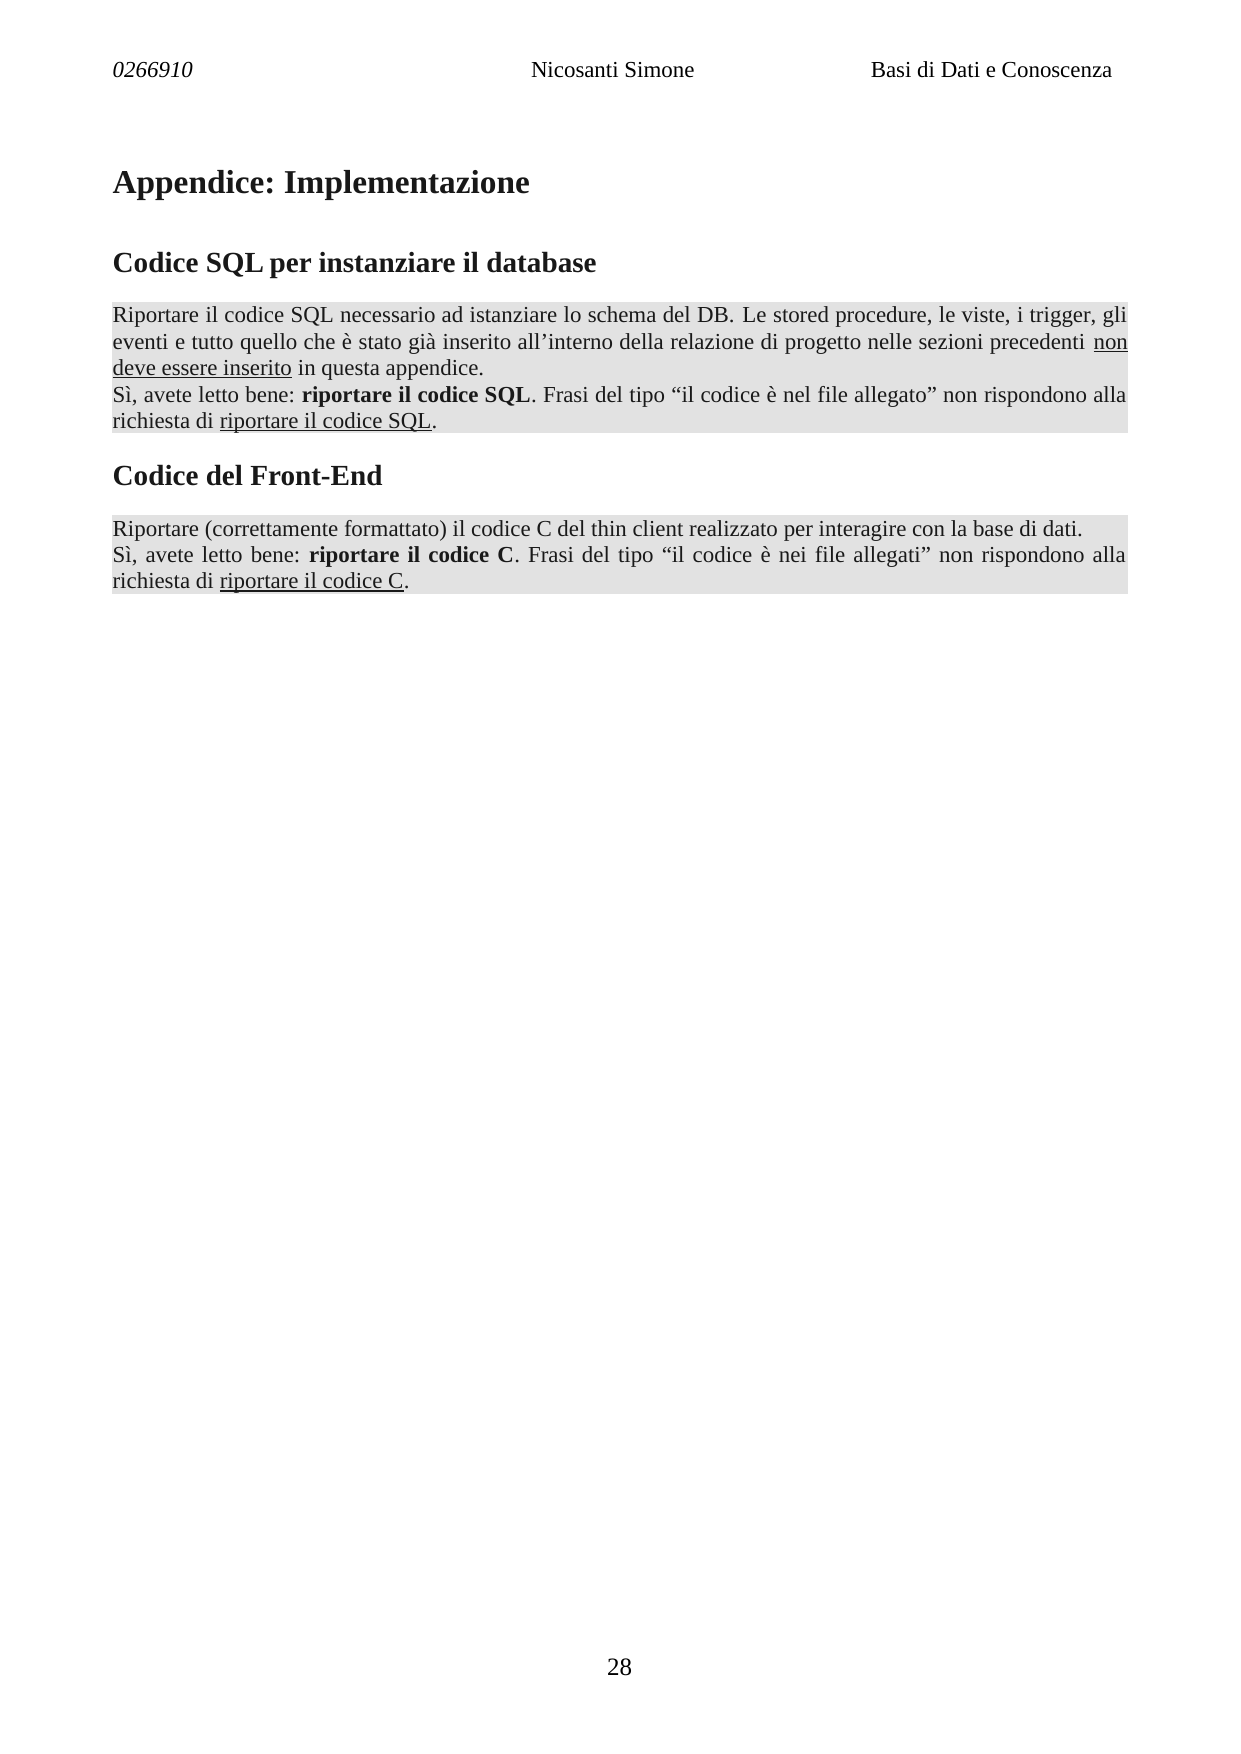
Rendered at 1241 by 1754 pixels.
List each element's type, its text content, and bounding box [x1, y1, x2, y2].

subtitle Codice SQL per instanziare il database [112, 245, 1128, 278]
text Sì, avete letto bene: riportare il codice C. Frasi del tipo “il codice è nei file allegati” non rispondono alla richiesta di riportare il codice C. [112, 541, 1128, 594]
subtitle Appendice: Implementazione [112, 162, 1128, 201]
subtitle Codice del Front-End [112, 458, 1128, 492]
text Sì, avete letto bene: riportare il codice SQL. Frasi del tipo “il codice è nel file allegato” non rispondono alla richiesta di riportare il codice SQL. [112, 381, 1128, 433]
text Riportare il codice SQL necessario ad istanziare lo schema del DB. Le stored procedure, le viste, i trigger, gli eventi e tutto quello che è stato già inserito all’interno della relazione di progetto nelle sezioni precedenti non deve essere inserito in questa appendice. [112, 302, 1128, 381]
text Riportare (correttamente formattato) il codice C del thin client realizzato per interagire con la base di dati. [112, 515, 1128, 541]
